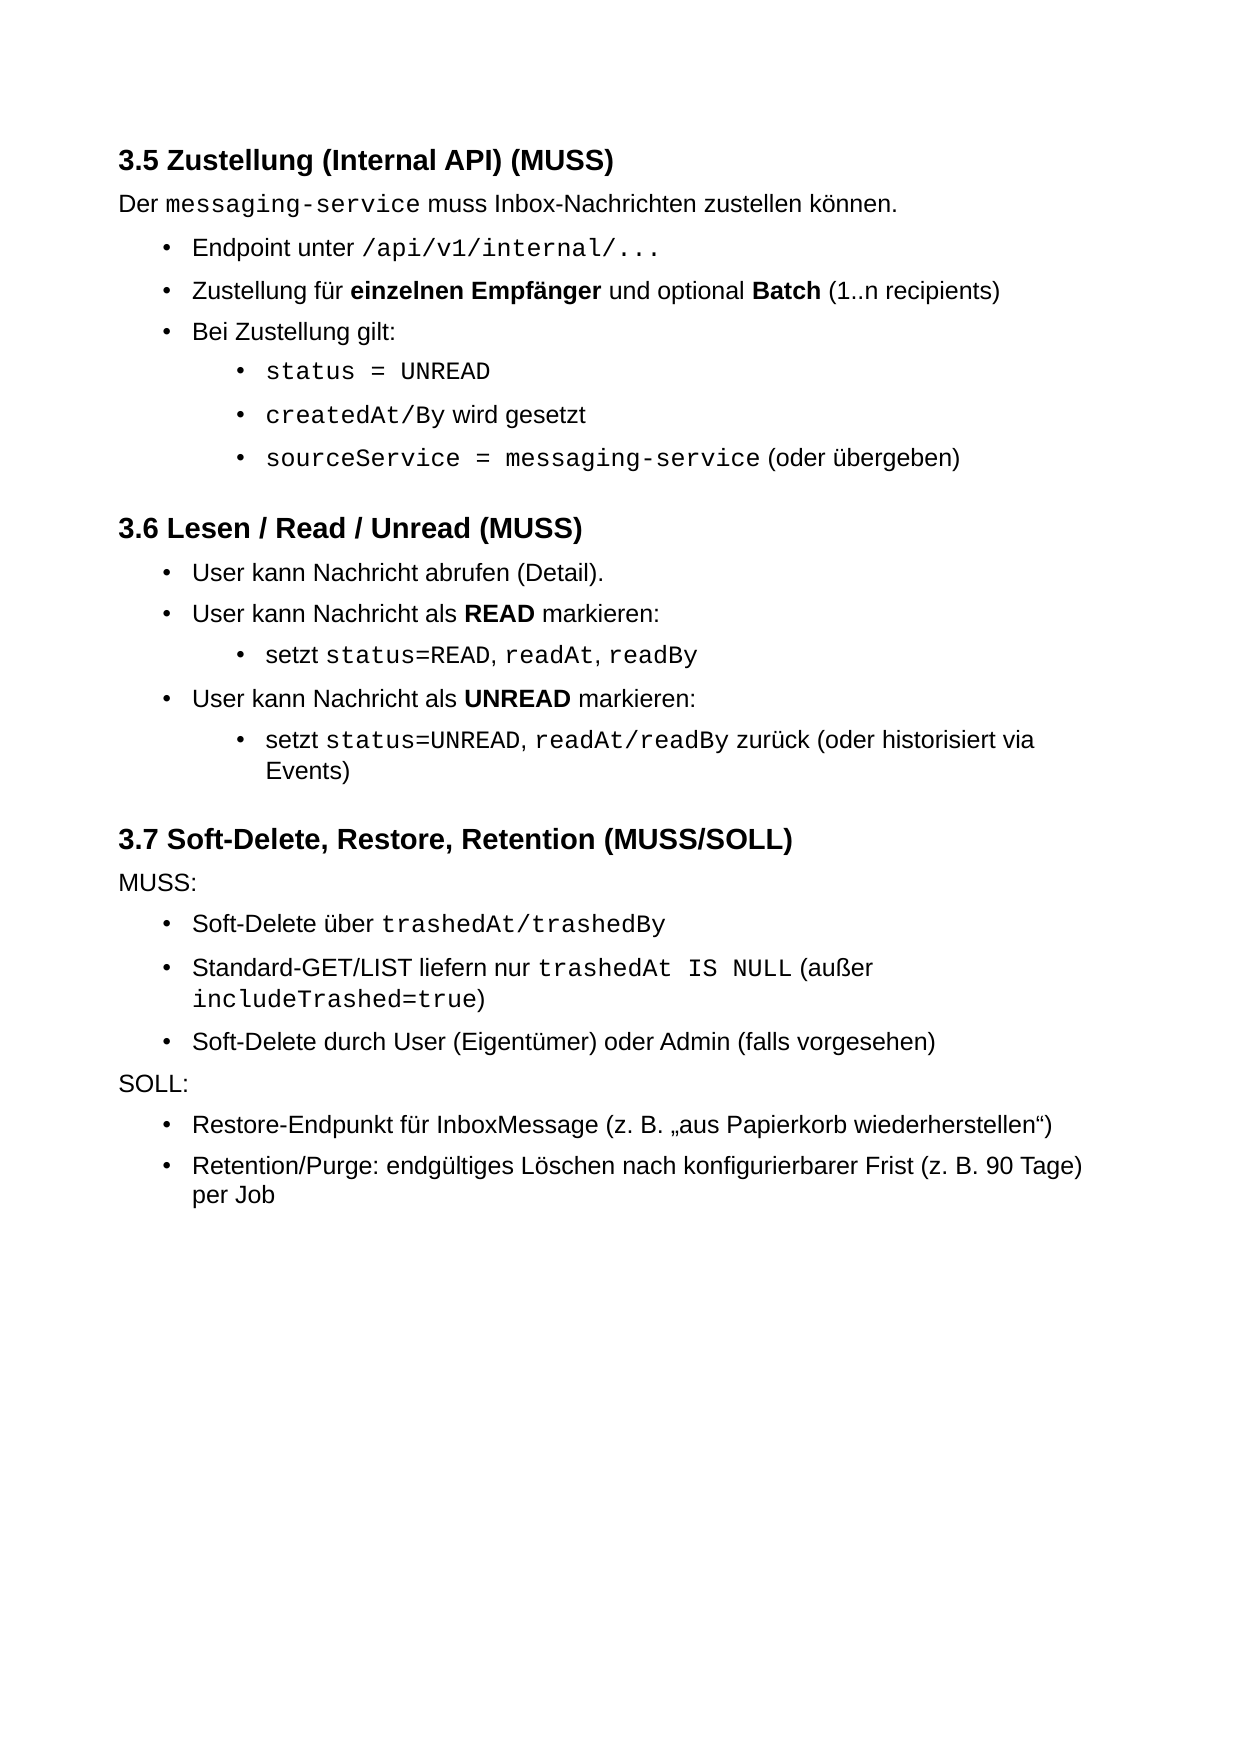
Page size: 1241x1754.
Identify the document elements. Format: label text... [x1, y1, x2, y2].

list Restore-Endpunkt für InboxMessage (z. B. „aus Papierkorb wiederherstellen“) [162, 1110, 1122, 1139]
list Soft-Delete über trashedAt/trashedBy [162, 909, 1122, 940]
list sourceService = messaging-service (oder übergeben) [236, 443, 1122, 474]
list Zustellung für einzelnen Empfänger und optional Batch (1..n recipients) [162, 276, 1122, 305]
text SOLL: [118, 1069, 1122, 1097]
subtitle 3.7 Soft-Delete, Restore, Retention (MUSS/SOLL) [118, 822, 1122, 856]
list createdAt/By wird gesetzt [236, 399, 1122, 431]
list status = UNREAD [236, 359, 1122, 387]
list Soft-Delete durch User (Eigentümer) oder Admin (falls vorgesehen) [162, 1027, 1122, 1056]
subtitle 3.6 Lesen / Read / Unread (MUSS) [118, 511, 1122, 545]
list User kann Nachricht abrufen (Detail). [162, 557, 1122, 586]
subtitle 3.5 Zustellung (Internal API) (MUSS) [118, 143, 1122, 177]
list setzt status=UNREAD, readAt/readBy zurück (oder historisiert via Events) [236, 725, 1122, 785]
text Der messaging-service muss Inbox-Nachrichten zustellen können. [118, 189, 1122, 220]
list Standard-GET/LIST liefern nur trashedAt IS NULL (außer includeTrashed=true) [162, 953, 1122, 1015]
list Endpoint unter /api/v1/internal/... [162, 233, 1122, 263]
list Retention/Purge: endgültiges Löschen nach konfigurierbarer Frist (z. B. 90 Tage) per Job [162, 1151, 1122, 1209]
list User kann Nachricht als UNREAD markieren: [162, 684, 1122, 712]
list User kann Nachricht als READ markieren: [162, 599, 1122, 628]
list setzt status=READ, readAt, readBy [236, 640, 1122, 671]
text MUSS: [118, 868, 1122, 897]
list Bei Zustellung gilt: [162, 317, 1122, 346]
